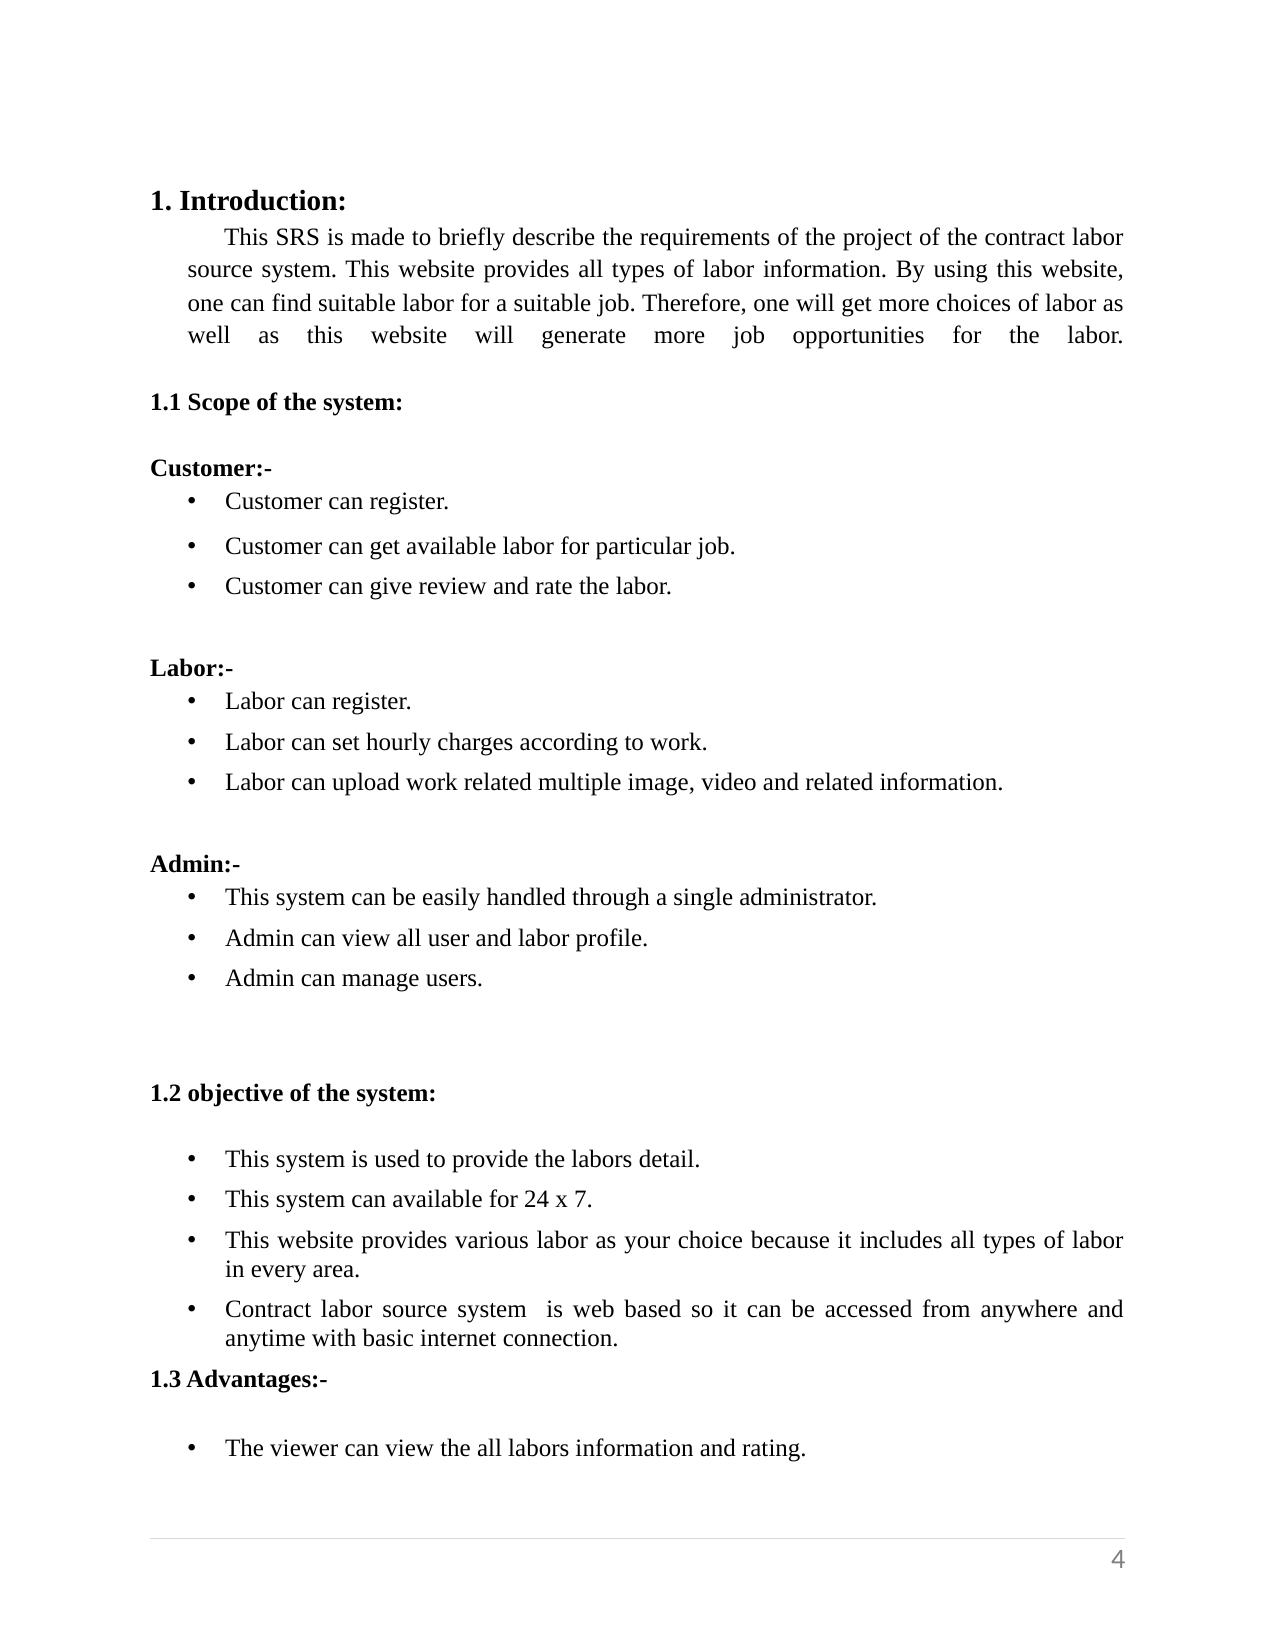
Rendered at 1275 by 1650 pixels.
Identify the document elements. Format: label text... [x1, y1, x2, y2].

list Scope of the system: [150, 387, 1125, 415]
list The viewer can view the all labors information and rating. [187, 1433, 1125, 1462]
list Customer can give review and rate the labor. [187, 571, 1125, 600]
list Admin can manage users. [187, 963, 1125, 992]
text 1. Introduction: [150, 183, 1125, 217]
list Customer can register. [187, 486, 1125, 514]
list objective of the system: [150, 1078, 1125, 1107]
list This system is used to provide the labors detail. [187, 1144, 1125, 1173]
list This SRS is made to briefly describe the requirements of the project of the contract labor source system. This website provides all types of labor information. By using this website, one can find suitable labor for a suitable job. Therefore, one will get more choices of labor as well as this website will generate more job opportunities for the labor. [187, 222, 1125, 382]
list This system can available for 24 x 7. [187, 1184, 1125, 1213]
list Labor can upload work related multiple image, video and related information. [187, 767, 1125, 796]
text 1.3 Advantages:- [150, 1364, 1125, 1393]
list This system can be easily handled through a single administrator. [187, 882, 1125, 911]
list Contract labor source system is web based so it can be accessed from anywhere and anytime with basic internet connection. [187, 1294, 1125, 1352]
list Customer:- [150, 453, 1125, 481]
list This website provides various labor as your choice because it includes all types of labor in every area. [187, 1225, 1125, 1283]
list Labor can set hourly charges according to work. [187, 727, 1125, 755]
list Customer can get available labor for particular job. [187, 531, 1125, 559]
list Labor can register. [187, 686, 1125, 715]
list Admin can view all user and labor profile. [187, 923, 1125, 951]
list Admin:- [150, 849, 1125, 878]
list Labor:- [150, 653, 1125, 682]
